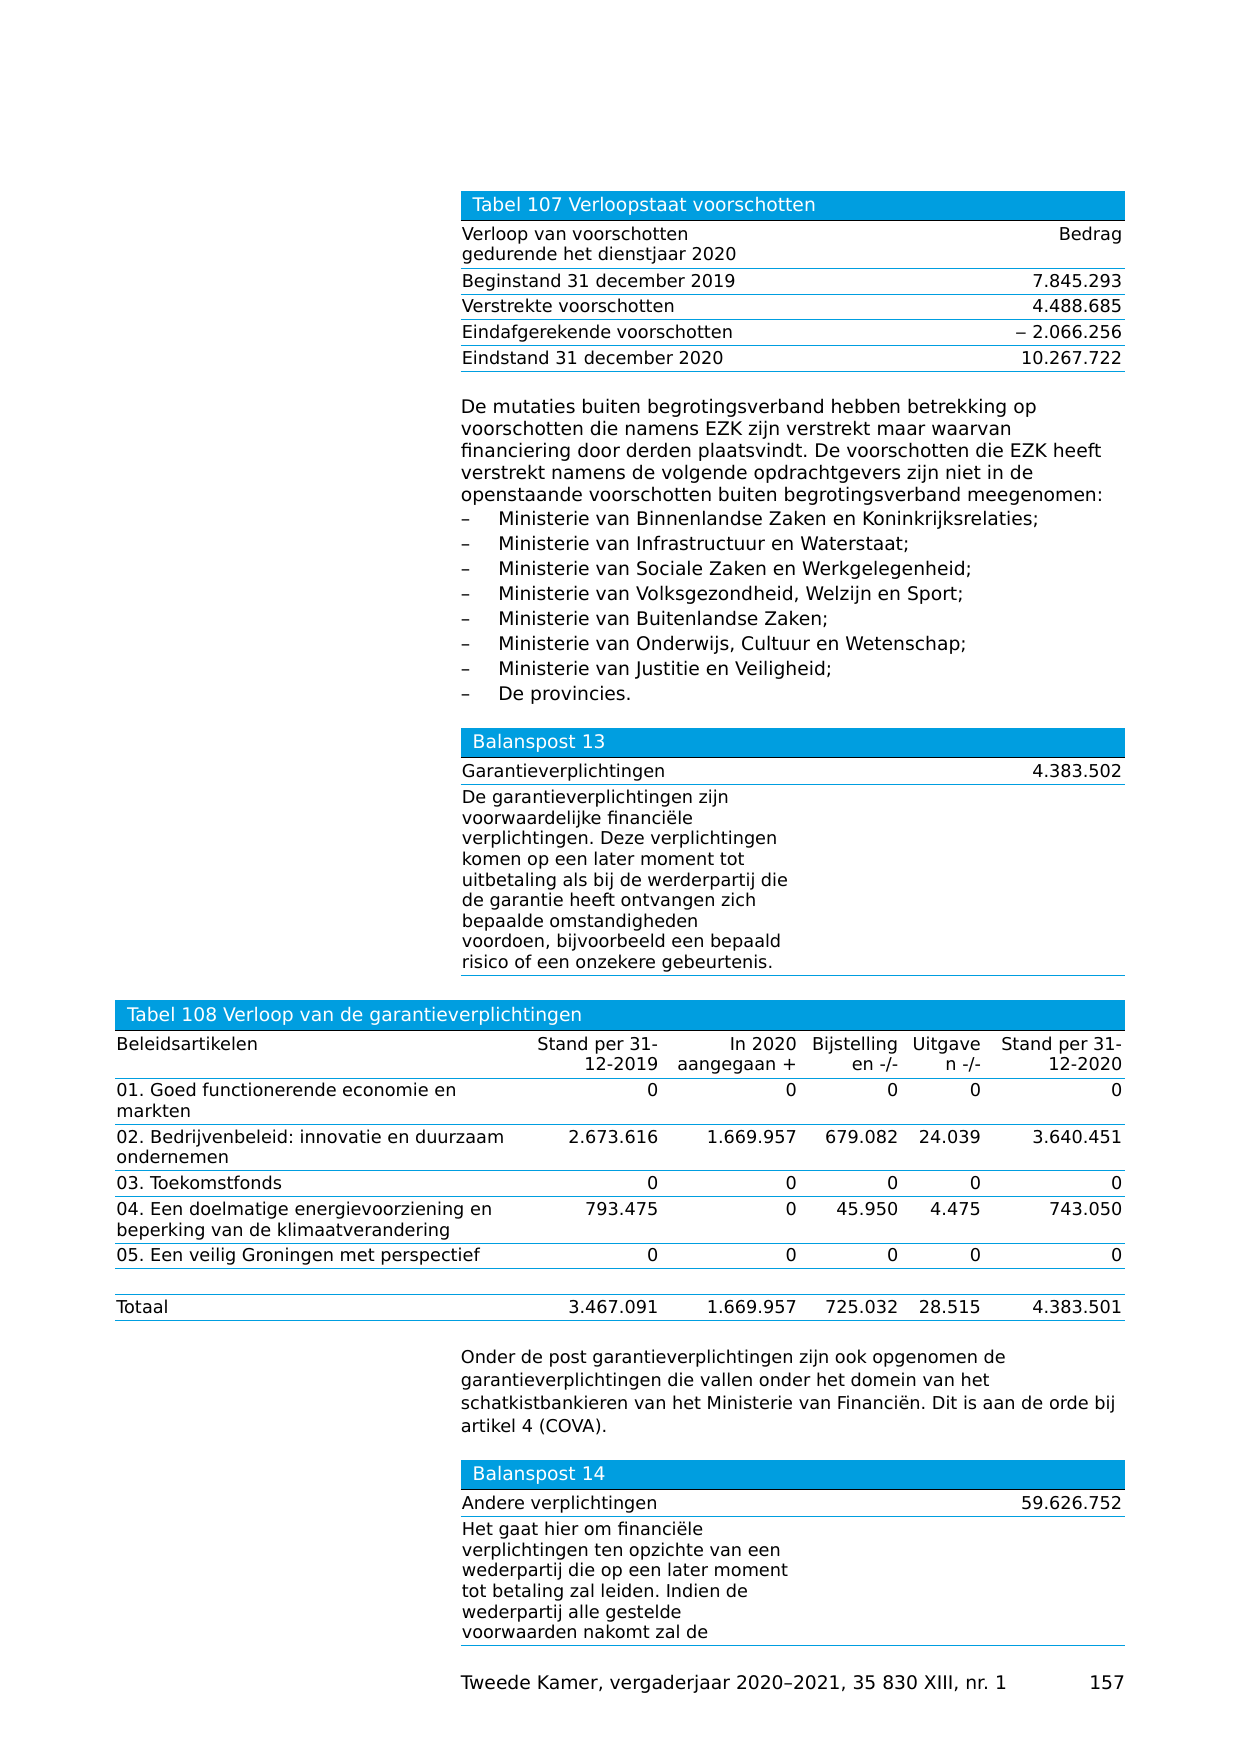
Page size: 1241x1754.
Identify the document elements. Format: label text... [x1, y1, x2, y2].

table_cell 793.475 [520, 1197, 661, 1242]
table_cell [661, 1269, 799, 1294]
table_cell 0 [661, 1079, 799, 1124]
table_cell Het gaat hier om financiële verplichtingen ten opzichte van een wederpartij die op een later moment tot betaling zal leiden. Indien de wederpartij alle gestelde voorwaarden nakomt zal de [461, 1517, 793, 1645]
table_cell De garantieverplichtingen zijn voorwaardelijke financiële verplichtingen. Deze verplichtingen komen op een later moment tot uitbetaling als bij de werderpartij die de garantie heeft ontvangen zich bepaalde omstandigheden voordoen, bijvoorbeeld een bepaald risico of een onzekere gebeurtenis. [461, 785, 793, 975]
table_cell Eindafgerekende voorschotten [461, 320, 793, 345]
list De provincies. [461, 681, 1125, 706]
table_cell [901, 1269, 983, 1294]
table_cell 0 [984, 1079, 1125, 1124]
table_cell Stand per 31-12-2019 [520, 1031, 661, 1078]
table_cell 4.488.685 [793, 295, 1125, 319]
table_cell 4.383.502 [793, 758, 1125, 784]
table_cell [793, 1517, 1125, 1645]
table_cell 2.673.616 [520, 1125, 661, 1170]
table_cell 01. Goed functionerende economie en markten [115, 1079, 519, 1124]
table_cell 0 [520, 1079, 661, 1124]
table_cell 28.515 [901, 1295, 983, 1319]
table_cell 0 [661, 1171, 799, 1196]
list Ministerie van Infrastructuur en Waterstaat; [461, 531, 1125, 556]
list Ministerie van Justitie en Veiligheid; [461, 656, 1125, 681]
table_cell 0 [901, 1079, 983, 1124]
table_cell [115, 1269, 519, 1294]
table_header Balanspost 13 [461, 728, 1125, 757]
table_cell 45.950 [800, 1197, 901, 1242]
table_cell 4.383.501 [984, 1295, 1125, 1319]
table_cell 0 [520, 1244, 661, 1268]
table_cell Verstrekte voorschotten [461, 295, 793, 319]
table_cell In 2020 aangegaan + [661, 1031, 799, 1078]
table_cell 10.267.722 [793, 346, 1125, 371]
table_header Tabel 108 Verloop van de garantieverplichtingen [115, 1000, 1125, 1030]
table_cell 0 [520, 1171, 661, 1196]
table_cell Totaal [115, 1295, 519, 1319]
table_cell 4.475 [901, 1197, 983, 1242]
table_cell 59.626.752 [793, 1490, 1125, 1516]
table_cell 24.039 [901, 1125, 983, 1170]
table_cell Bedrag [793, 221, 1125, 268]
table_cell 3.640.451 [984, 1125, 1125, 1170]
table_cell 05. Een veilig Groningen met perspectief [115, 1244, 519, 1268]
table_cell 04. Een doelmatige energievoorziening en beperking van de klimaatverandering [115, 1197, 519, 1242]
table_cell 725.032 [800, 1295, 901, 1319]
table_cell ‒ 2.066.256 [793, 320, 1125, 345]
list Ministerie van Onderwijs, Cultuur en Wetenschap; [461, 631, 1125, 656]
table_cell [984, 1269, 1125, 1294]
table_cell Garantieverplichtingen [461, 758, 793, 784]
table_cell 1.669.957 [661, 1295, 799, 1319]
table_cell Verloop van voorschotten gedurende het dienstjaar 2020 [461, 221, 793, 268]
list Ministerie van Volksgezondheid, Welzijn en Sport; [461, 581, 1125, 606]
table_cell 743.050 [984, 1197, 1125, 1242]
list Ministerie van Binnenlandse Zaken en Koninkrijksrelaties; [461, 506, 1125, 531]
table_cell 3.467.091 [520, 1295, 661, 1319]
table_cell 0 [661, 1244, 799, 1268]
table_cell 0 [800, 1171, 901, 1196]
table_cell 0 [661, 1197, 799, 1242]
table_cell Beleidsartikelen [115, 1031, 519, 1078]
table_cell 0 [901, 1171, 983, 1196]
table_header Tabel 107 Verloopstaat voorschotten [461, 191, 1125, 220]
table_cell 03. Toekomstfonds [115, 1171, 519, 1196]
table_cell Stand per 31-12-2020 [984, 1031, 1125, 1078]
table_cell Eindstand 31 december 2020 [461, 346, 793, 371]
table_cell 0 [984, 1244, 1125, 1268]
table_cell 7.845.293 [793, 269, 1125, 294]
table_cell Bijstellingen -/- [800, 1031, 901, 1078]
table_cell [800, 1269, 901, 1294]
table_cell [520, 1269, 661, 1294]
table_header Balanspost 14 [461, 1460, 1125, 1489]
table_cell 679.082 [800, 1125, 901, 1170]
table_cell [793, 785, 1125, 975]
table_cell 1.669.957 [661, 1125, 799, 1170]
text De mutaties buiten begrotingsverband hebben betrekking op voorschotten die namens EZK zijn verstrekt maar waarvan financiering door derden plaatsvindt. De voorschotten die EZK heeft verstrekt namens de volgende opdrachtgevers zijn niet in de openstaande voorschotten buiten begrotingsverband meegenomen: [461, 396, 1125, 506]
list Ministerie van Sociale Zaken en Werkgelegenheid; [461, 556, 1125, 581]
table_cell 0 [800, 1079, 901, 1124]
text Onder de post garantieverplichtingen zijn ook opgenomen de garantieverplichtingen die vallen onder het domein van het schatkistbankieren van het Ministerie van Financiën. Dit is aan de orde bij artikel 4 (COVA). [461, 1345, 1125, 1437]
list Ministerie van Buitenlandse Zaken; [461, 606, 1125, 631]
table_cell Beginstand 31 december 2019 [461, 269, 793, 294]
table_cell Uitgaven -/- [901, 1031, 983, 1078]
table_cell 02. Bedrijvenbeleid: innovatie en duurzaam ondernemen [115, 1125, 519, 1170]
table_cell 0 [800, 1244, 901, 1268]
table_cell 0 [984, 1171, 1125, 1196]
table_cell 0 [901, 1244, 983, 1268]
table_cell Andere verplichtingen [461, 1490, 793, 1516]
